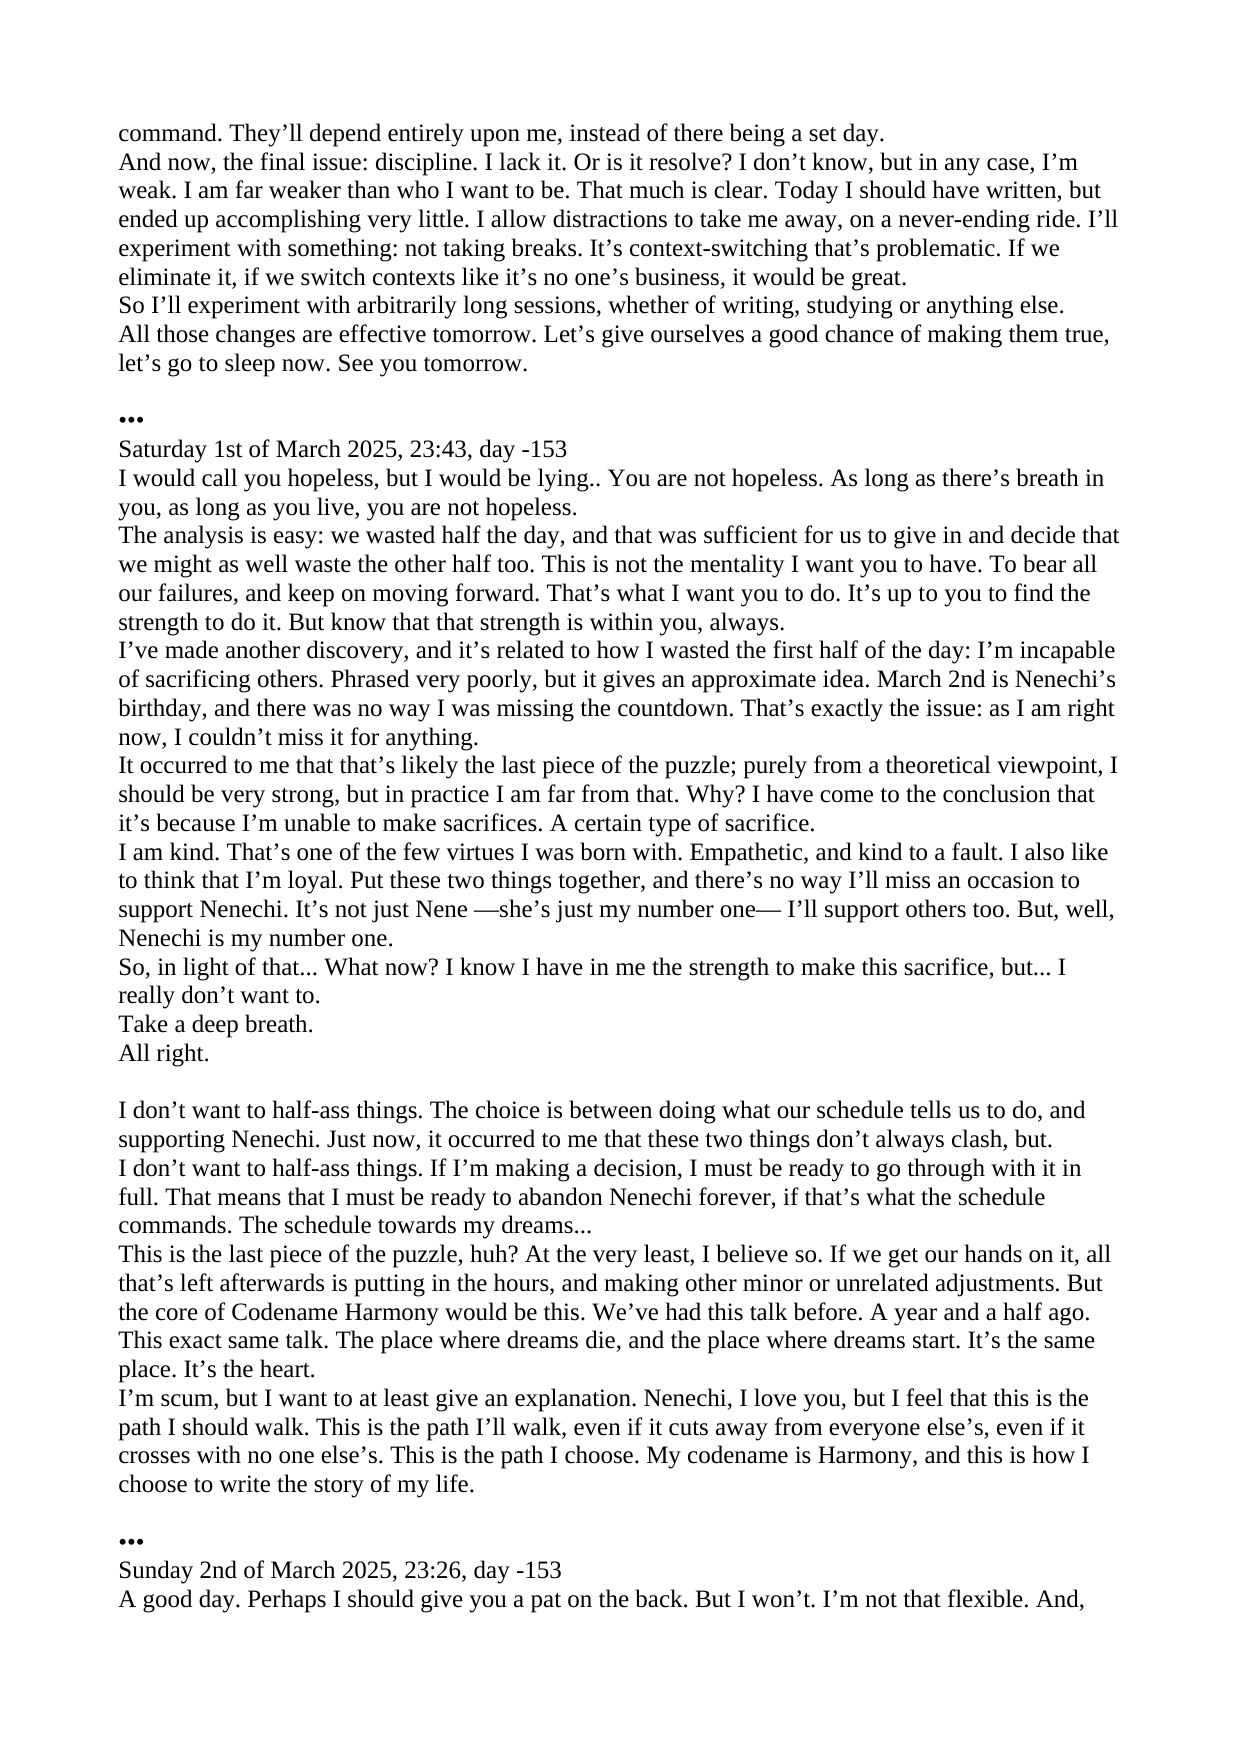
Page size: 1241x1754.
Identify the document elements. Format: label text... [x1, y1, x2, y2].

text Take a deep breath. [118, 1009, 1122, 1038]
text And now, the final issue: discipline. I lack it. Or is it resolve? I don’t know, but in any case, I’m weak. I am far weaker than who I want to be. That much is clear. Today I should have written, but ended up accomplishing very little. I allow distractions to take me away, on a never-ending ride. I’ll experiment with something: not taking breaks. It’s context-switching that’s problematic. If we eliminate it, if we switch contexts like it’s no one’s business, it would be great. [118, 147, 1122, 291]
text I don’t want to half-ass things. If I’m making a decision, I must be ready to go through with it in full. That means that I must be ready to abandon Nenechi forever, if that’s what the schedule commands. The schedule towards my dreams... [118, 1153, 1122, 1239]
text So, in light of that... What now? I know I have in me the strength to make this sacrifice, but... I really don’t want to. [118, 952, 1122, 1009]
text The analysis is easy: we wasted half the day, and that was sufficient for us to give in and decide that we might as well waste the other half too. This is not the mentality I want you to have. To bear all our failures, and keep on moving forward. That’s what I want you to do. It’s up to you to find the strength to do it. But know that that strength is within you, always. [118, 521, 1122, 636]
text I would call you hopeless, but I would be lying.. You are not hopeless. As long as there’s breath in you, as long as you live, you are not hopeless. [118, 463, 1122, 521]
text ••• [118, 406, 1122, 434]
text I don’t want to half-ass things. The choice is between doing what our schedule tells us to do, and supporting Nenechi. Just now, it occurred to me that these two things don’t always clash, but. [118, 1096, 1122, 1153]
text ••• [118, 1527, 1122, 1556]
text All those changes are effective tomorrow. Let’s give ourselves a good chance of making them true, let’s go to sleep now. See you tomorrow. [118, 319, 1122, 377]
text I’ve made another discovery, and it’s related to how I wasted the first half of the day: I’m incapable of sacrificing others. Phrased very poorly, but it gives an approximate idea. March 2nd is Nenechi’s birthday, and there was no way I was missing the countdown. That’s exactly the issue: as I am right now, I couldn’t miss it for anything. [118, 636, 1122, 751]
text So I’ll experiment with arbitrarily long sessions, whether of writing, studying or anything else. [118, 291, 1122, 319]
text Saturday 1st of March 2025, 23:43, day -153 [118, 434, 1122, 463]
text It occurred to me that that’s likely the last piece of the puzzle; purely from a theoretical viewpoint, I should be very strong, but in practice I am far from that. Why? I have come to the conclusion that it’s because I’m unable to make sacrifices. A certain type of sacrifice. [118, 751, 1122, 837]
text All right. [118, 1038, 1122, 1067]
text This is the last piece of the puzzle, huh? At the very least, I believe so. If we get our hands on it, all that’s left afterwards is putting in the hours, and making other minor or unrelated adjustments. But the core of Codename Harmony would be this. We’ve had this talk before. A year and a half ago. This exact same talk. The place where dreams die, and the place where dreams start. It’s the same place. It’s the heart. [118, 1239, 1122, 1383]
text I am kind. That’s one of the few virtues I was born with. Empathetic, and kind to a fault. I also like to think that I’m loyal. Put these two things together, and there’s no way I’ll miss an occasion to support Nenechi. It’s not just Nene —she’s just my number one— I’ll support others too. But, well, Nenechi is my number one. [118, 837, 1122, 952]
text I’m scum, but I want to at least give an explanation. Nenechi, I love you, but I feel that this is the path I should walk. This is the path I’ll walk, even if it cuts away from everyone else’s, even if it crosses with no one else’s. This is the path I choose. My codename is Harmony, and this is how I choose to write the story of my life. [118, 1383, 1122, 1498]
text Sunday 2nd of March 2025, 23:26, day -153 [118, 1556, 1122, 1584]
text A good day. Perhaps I should give you a pat on the back. But I won’t. I’m not that flexible. And, [118, 1584, 1122, 1613]
text command. They’ll depend entirely upon me, instead of there being a set day. [118, 118, 1122, 147]
